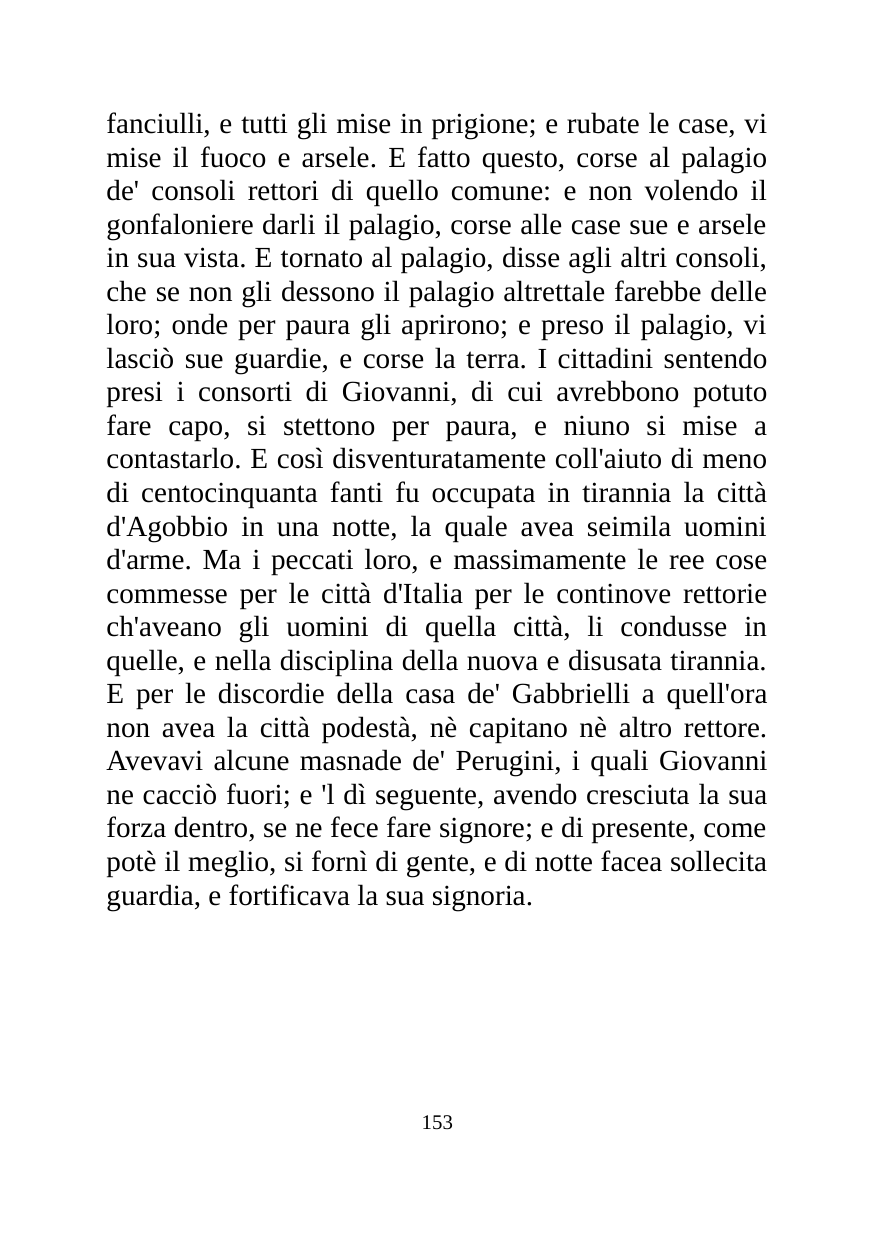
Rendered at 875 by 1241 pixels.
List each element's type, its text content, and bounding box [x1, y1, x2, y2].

text fanciulli, e tutti gli mise in prigione; e rubate le case, vi mise il fuoco e arsele. E fatto questo, corse al palagio de' consoli rettori di quello comune: e non volendo il gonfaloniere darli il palagio, corse alle case sue e arsele in sua vista. E tornato al palagio, disse agli altri consoli, che se non gli dessono il palagio altrettale farebbe delle loro; onde per paura gli aprirono; e preso il palagio, vi lasciò sue guardie, e corse la terra. I cittadini sentendo presi i consorti di Giovanni, di cui avrebbono potuto fare capo, si stettono per paura, e niuno si mise a contastarlo. E così disventuratamente coll'aiuto di meno di centocinquanta fanti fu occupata in tirannia la città d'Agobbio in una notte, la quale avea seimila uomini d'arme. Ma i peccati loro, e massimamente le ree cose commesse per le città d'Italia per le continove rettorie ch'aveano gli uomini di quella città, li condusse in quelle, e nella disciplina della nuova e disusata tirannia. E per le discordie della casa de' Gabbrielli a quell'ora non avea la città podestà, nè capitano nè altro rettore. Avevavi alcune masnade de' Perugini, i quali Giovanni ne cacciò fuori; e 'l dì seguente, avendo cresciuta la sua forza dentro, se ne fece fare signore; e di presente, come potè il meglio, si fornì di gente, e di notte facea sollecita guardia, e fortificava la sua signoria. [106, 106, 768, 911]
